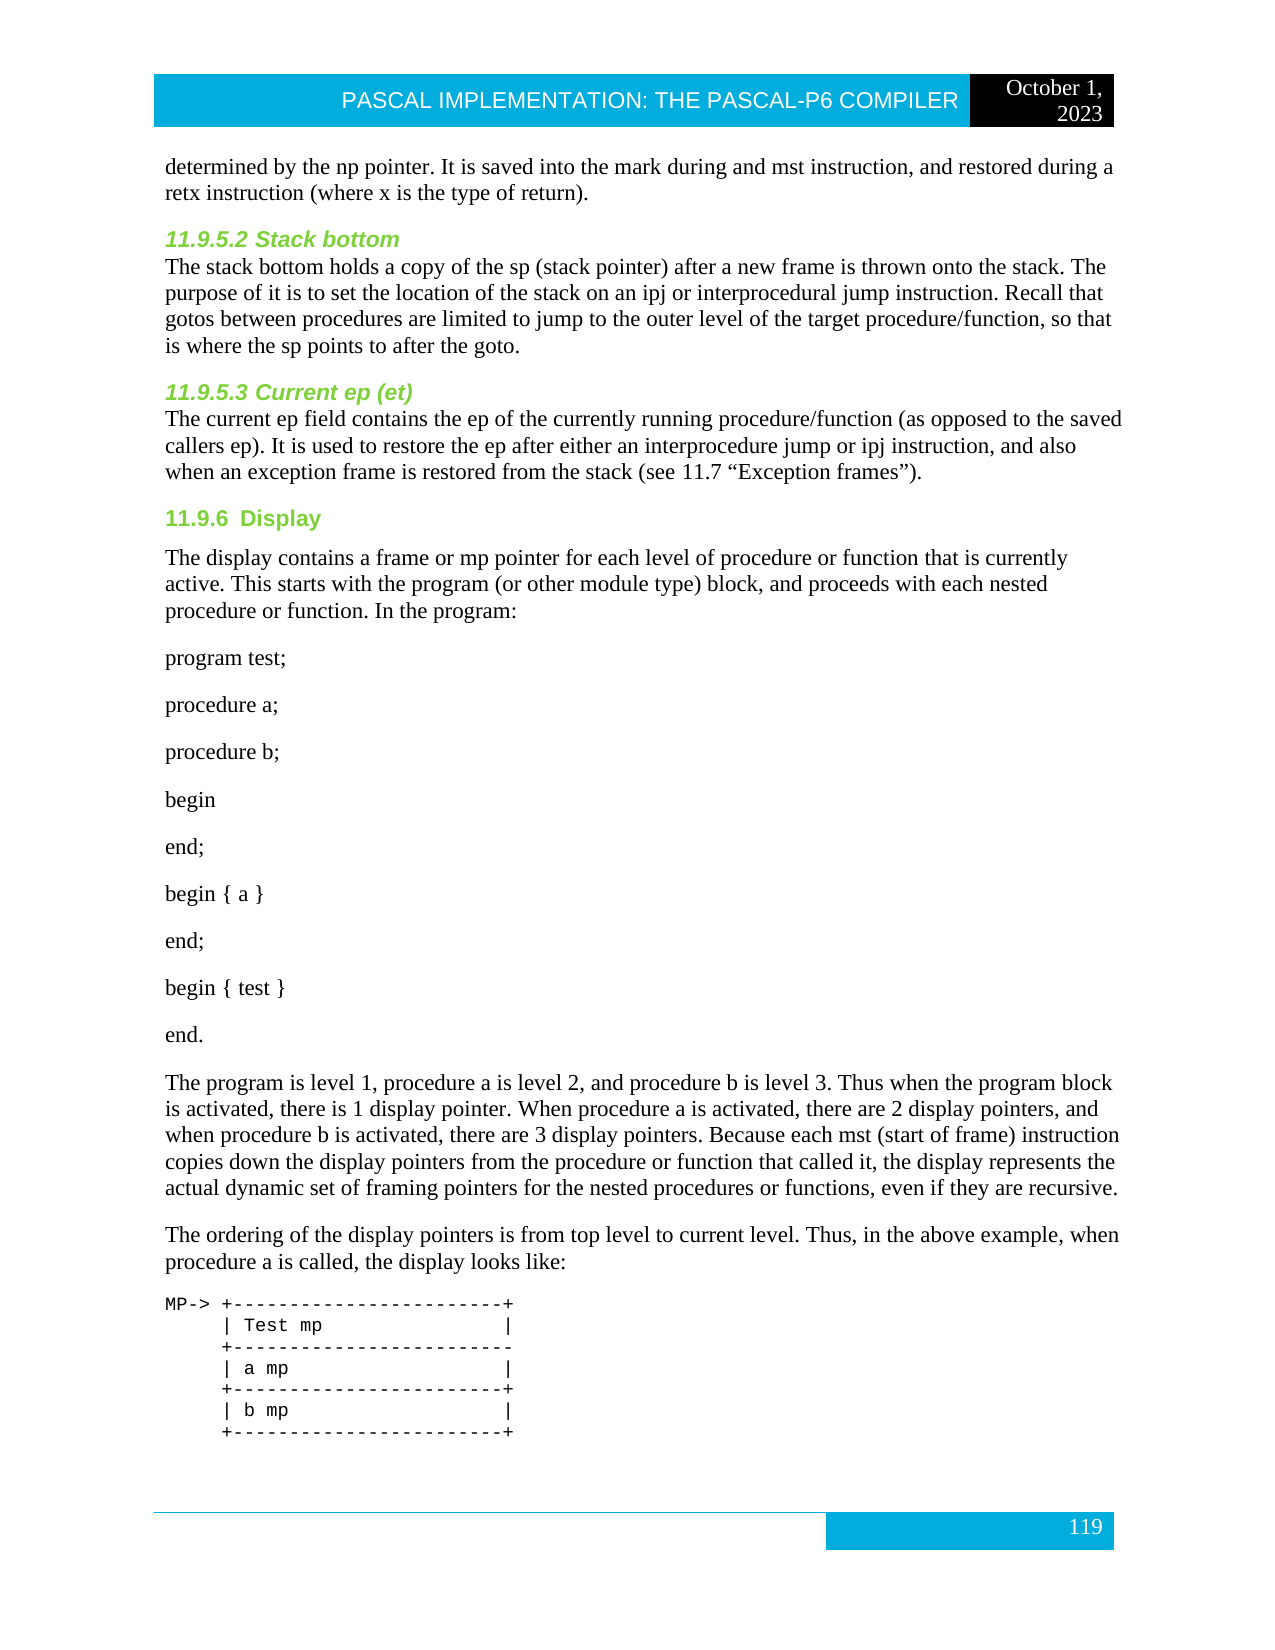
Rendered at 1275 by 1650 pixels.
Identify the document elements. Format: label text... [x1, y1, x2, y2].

text end; [165, 927, 1125, 953]
text begin [165, 786, 1125, 812]
text procedure a; [165, 691, 1125, 718]
text begin { a } [165, 880, 1125, 906]
subtitle Current ep (et) [165, 379, 1125, 405]
text end; [165, 833, 1125, 859]
text +------------------------+ [165, 1380, 1125, 1401]
text | b mp | [165, 1401, 1125, 1422]
text The stack bottom holds a copy of the sp (stack pointer) after a new frame is thrown onto the stack. The purpose of it is to set the location of the stack on an ipj or interprocedural jump instruction. Recall that gotos between procedures are limited to jump to the outer level of the target procedure/function, so that is where the sp points to after the goto. [165, 253, 1125, 358]
text program test; [165, 644, 1125, 670]
text | a mp | [165, 1359, 1125, 1380]
text The current ep field contains the ep of the currently running procedure/function (as opposed to the saved callers ep). It is used to restore the ep after either an interprocedure jump or ipj instruction, and also when an exception frame is restored from the stack (see 11.7 “Exception frames”). [165, 405, 1125, 484]
text begin { test } [165, 974, 1125, 1001]
text The program is level 1, procedure a is level 2, and procedure b is level 3. Thus when the program block is activated, there is 1 display pointer. When procedure a is activated, there are 2 display pointers, and when procedure b is activated, there are 3 display pointers. Because each mst (start of frame) instruction copies down the display pointers from the procedure or function that called it, the display represents the actual dynamic set of framing pointers for the nested procedures or functions, even if they are recursive. [165, 1069, 1125, 1201]
text determined by the np pointer. It is saved into the mark during and mst instruction, and restored during a retx instruction (where x is the type of return). [165, 153, 1125, 206]
text +------------------------- [165, 1337, 1125, 1359]
text MP-> +------------------------+ [165, 1295, 1125, 1316]
text +------------------------+ [165, 1422, 1125, 1444]
subtitle Display [165, 505, 1125, 532]
text procedure b; [165, 738, 1125, 765]
text The display contains a frame or mp pointer for each level of procedure or function that is currently active. This starts with the program (or other module type) block, and proceeds with each nested procedure or function. In the program: [165, 544, 1125, 623]
text | Test mp | [165, 1316, 1125, 1337]
text end. [165, 1022, 1125, 1048]
text The ordering of the display pointers is from top level to current level. Thus, in the above example, when procedure a is called, the display looks like: [165, 1221, 1125, 1274]
subtitle Stack bottom [165, 226, 1125, 253]
